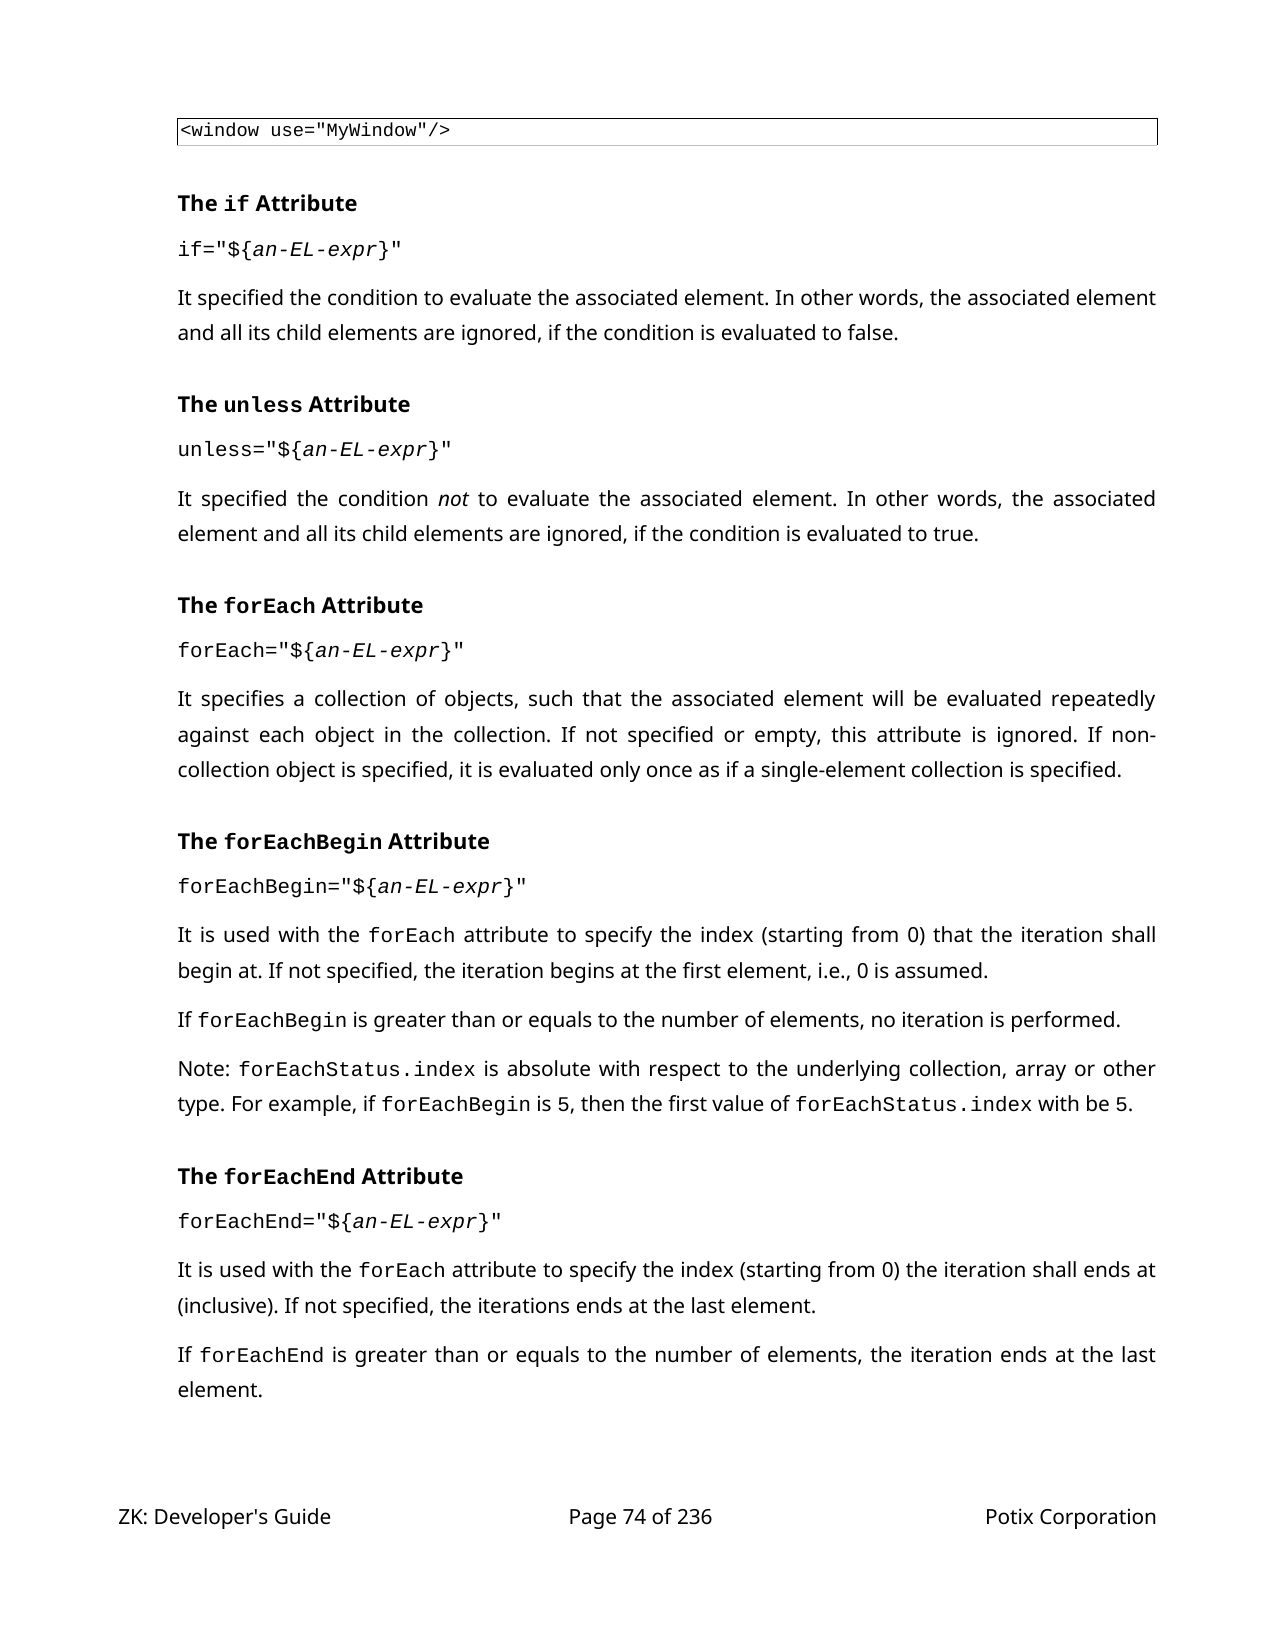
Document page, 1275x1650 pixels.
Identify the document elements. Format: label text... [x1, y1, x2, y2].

text It is used with the forEach attribute to specify the index (starting from 0) the iteration shall ends at (inclusive). If not specified, the iterations ends at the last element. [177, 1256, 1157, 1319]
text It is used with the forEach attribute to specify the index (starting from 0) that the iteration shall begin at. If not specified, the iteration begins at the first element, i.e., 0 is assumed. [177, 921, 1157, 984]
text If forEachEnd is greater than or equals to the number of elements, the iteration ends at the last element. [177, 1340, 1157, 1404]
text Note: forEachStatus.index is absolute with respect to the underlying collection, array or other type. For example, if forEachBegin is 5, then the first value of forEachStatus.index with be 5. [177, 1054, 1157, 1118]
text forEachBegin="${an-EL-expr}" [177, 876, 1157, 900]
subtitle The forEachEnd Attribute [177, 1161, 1157, 1191]
text It specified the condition to evaluate the associated element. In other words, the associated element and all its child elements are ignored, if the condition is evaluated to false. [177, 283, 1157, 346]
text If forEachBegin is greater than or equals to the number of elements, no iteration is performed. [177, 1005, 1157, 1033]
subtitle The unless Attribute [177, 389, 1157, 419]
subtitle The forEach Attribute [177, 589, 1157, 620]
subtitle The forEachBegin Attribute [177, 826, 1157, 856]
subtitle The if Attribute [177, 188, 1157, 218]
text It specifies a collection of objects, such that the associated element will be evaluated repeatedly against each object in the collection. If not specified or empty, this attribute is ignored. If non-collection object is specified, it is evaluated only once as if a single-element collection is specified. [177, 684, 1157, 783]
text unless="${an-EL-expr}" [177, 439, 1157, 463]
text forEach="${an-EL-expr}" [177, 640, 1157, 664]
text if="${an-EL-expr}" [177, 239, 1157, 262]
text <window use="MyWindow"/> [178, 119, 1157, 145]
text It specified the condition not to evaluate the associated element. In other words, the associated element and all its child elements are ignored, if the condition is evaluated to true. [177, 484, 1157, 547]
text forEachEnd="${an-EL-expr}" [177, 1211, 1157, 1235]
